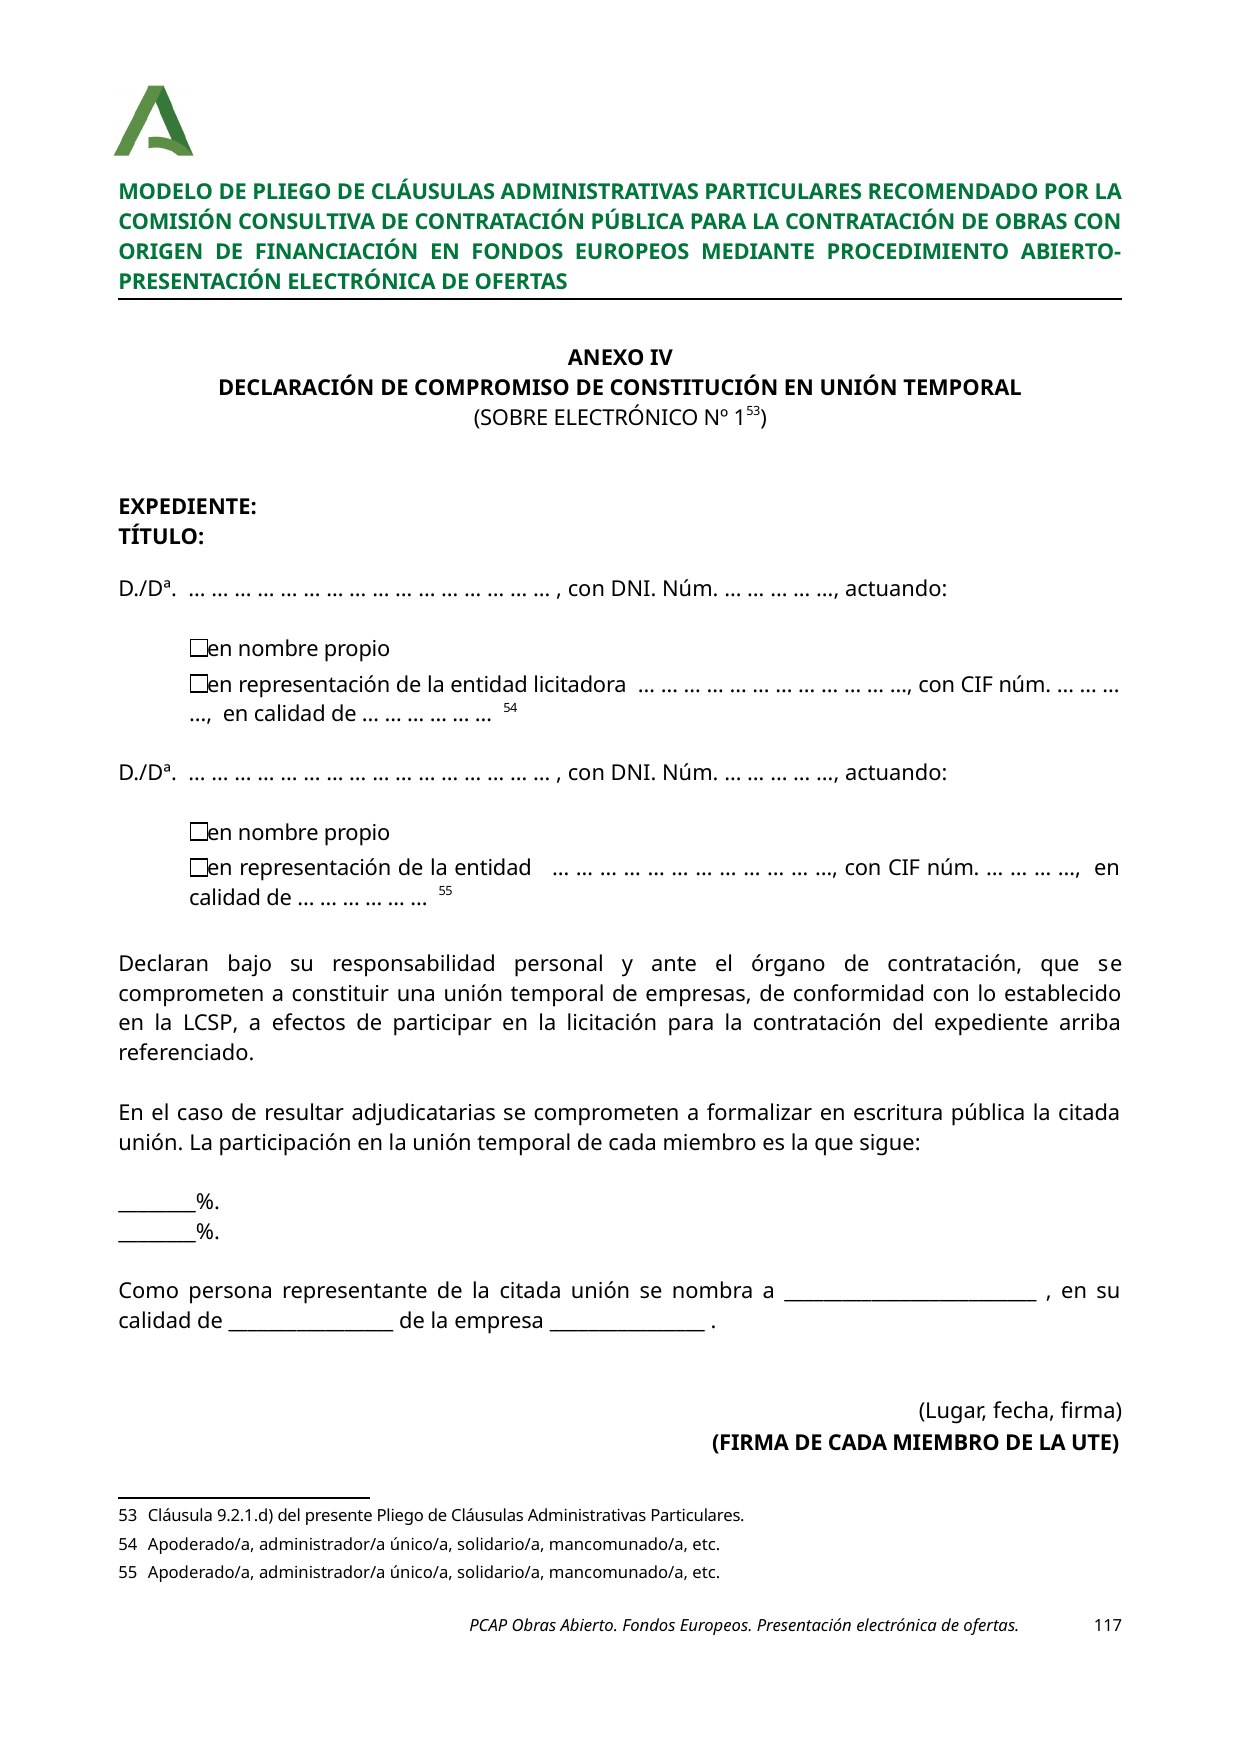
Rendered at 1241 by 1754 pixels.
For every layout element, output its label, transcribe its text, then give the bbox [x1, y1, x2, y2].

text Apoderado/a, administrador/a único/a, solidario/a, mancomunado/a, etc. [118, 1532, 1122, 1555]
text DECLARACIÓN DE COMPROMISO DE CONSTITUCIÓN EN UNIÓN TEMPORAL [118, 372, 1122, 402]
text ________%. [118, 1216, 1122, 1246]
text en nombre propio [189, 633, 1122, 663]
text ________%. [118, 1186, 1122, 1216]
text en representación de la entidad licitadora … … … … … … … … … … … …, con CIF núm. … … … …, en calidad de … … … … … … [189, 669, 1122, 728]
text Declaran bajo su responsabilidad personal y ante el órgano de contratación, que se comprometen a constituir una unión temporal de empresas, de conformidad con lo establecido en la LCSP, a efectos de participar en la licitación para la contratación del expediente arriba referenciado. [118, 948, 1122, 1067]
text en representación de la entidad … … … … … … … … … … … …, con CIF núm. … … … …, en calidad de … … … … … … [189, 852, 1122, 912]
picture [109, 81, 198, 160]
text (FIRMA DE CADA MIEMBRO DE LA UTE) [118, 1424, 1122, 1460]
text MODELO DE PLIEGO DE CLÁUSULAS ADMINISTRATIVAS PARTICULARES RECOMENDADO POR LA COMISIÓN CONSULTIVA DE CONTRATACIÓN PÚBLICA PARA LA CONTRATACIÓN DE OBRAS CON ORIGEN DE FINANCIACIÓN EN FONDOS EUROPEOS MEDIANTE PROCEDIMIENTO ABIERTO- PRESENTACIÓN ELECTRÓNICA DE OFERTAS [118, 176, 1122, 298]
text Apoderado/a, administrador/a único/a, solidario/a, mancomunado/a, etc. [118, 1561, 1122, 1584]
text en nombre propio [189, 817, 1122, 846]
text Como persona representante de la citada unión se nombra a __________________________ , en su calidad de _________________ de la empresa ________________ . [118, 1276, 1122, 1335]
text EXPEDIENTE: [118, 491, 1122, 521]
text En el caso de resultar adjudicatarias se comprometen a formalizar en escritura pública la citada unión. La participación en la unión temporal de cada miembro es la que sigue: [118, 1097, 1122, 1156]
text Cláusula 9.2.1.d) del presente Pliego de Cláusulas Administrativas Particulares. [118, 1504, 1122, 1526]
text D./Dª. … … … … … … … … … … … … … … … … , con DNI. Núm. … … … … …, actuando: [118, 757, 1122, 787]
text (SOBRE ELECTRÓNICO Nº 1) [118, 402, 1122, 431]
text (Lugar, fecha, firma) [118, 1395, 1122, 1424]
text ANEXO IV [118, 342, 1122, 372]
text TÍTULO: [118, 521, 1122, 551]
text D./Dª. … … … … … … … … … … … … … … … … , con DNI. Núm. … … … … …, actuando: [118, 573, 1122, 603]
